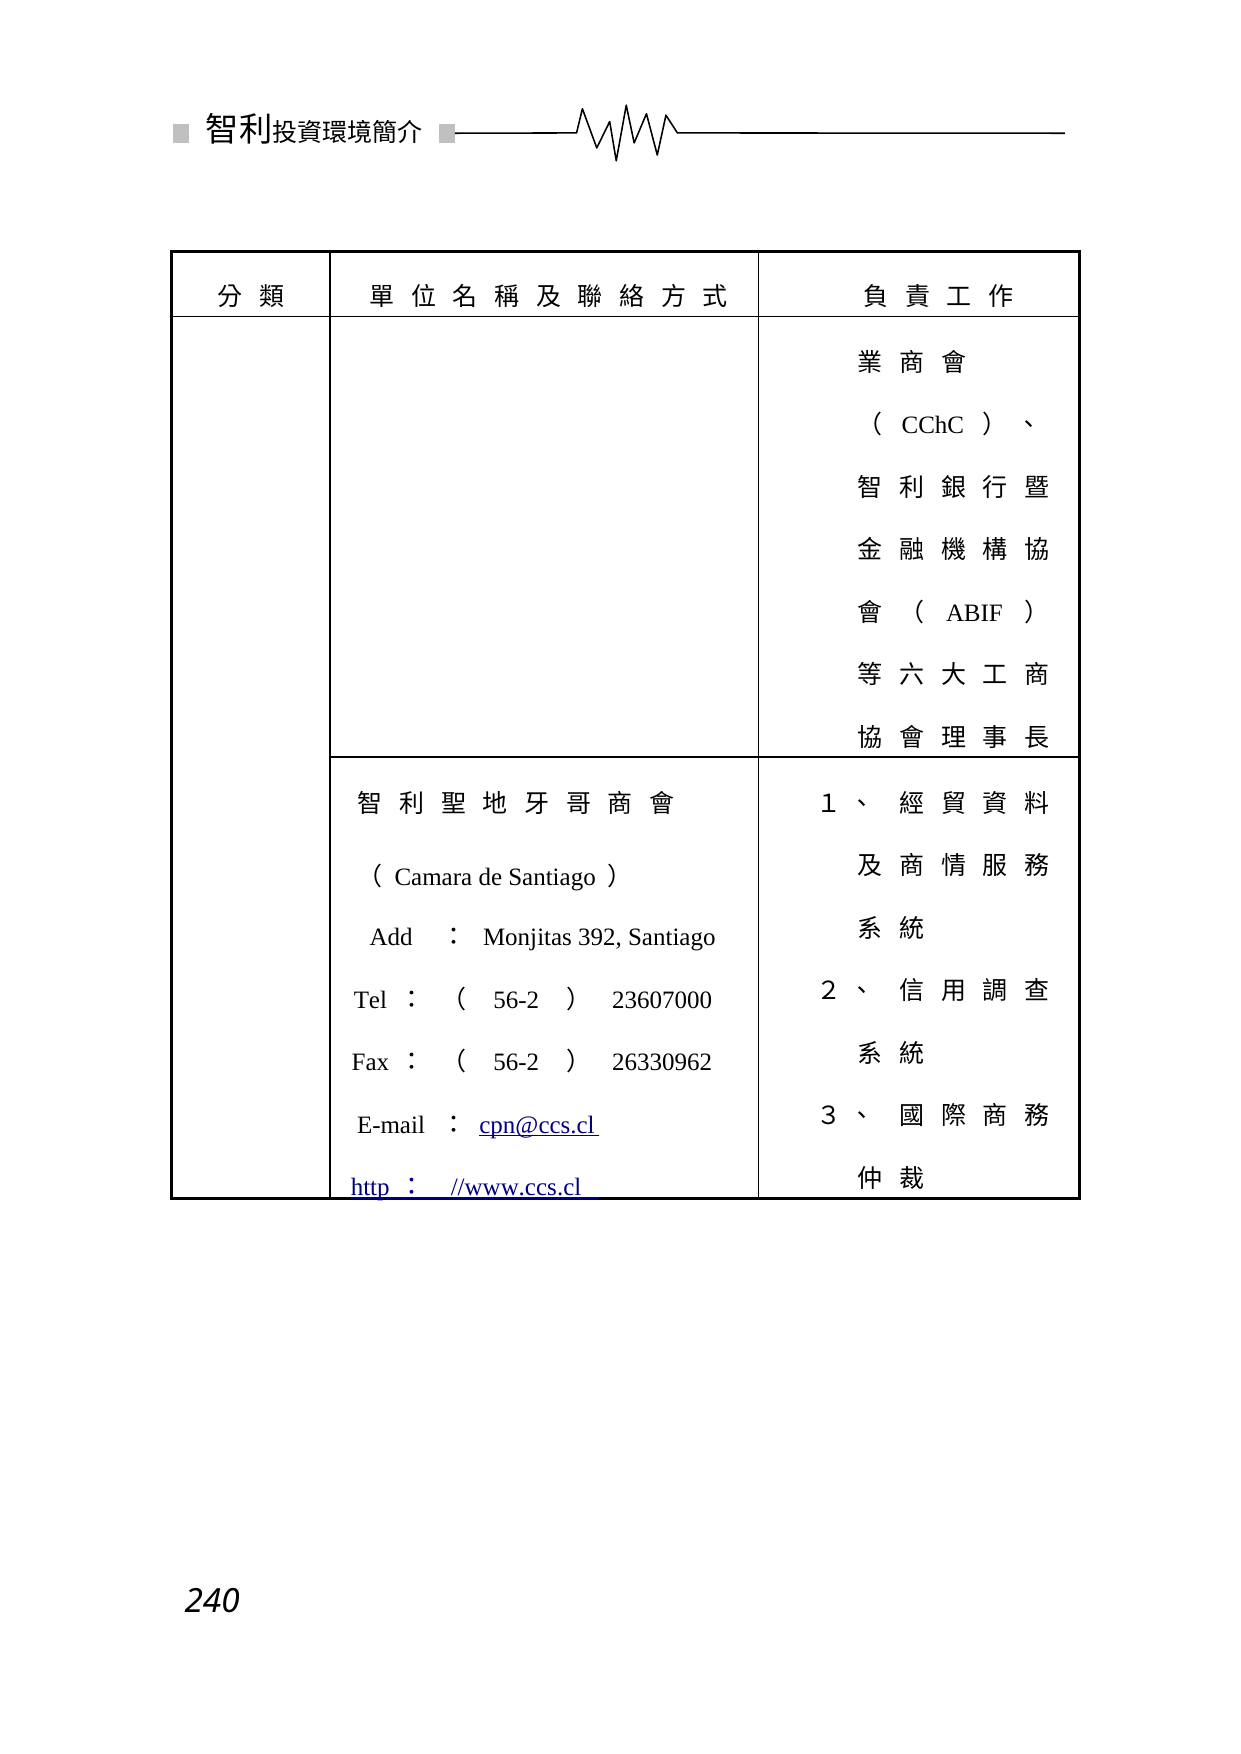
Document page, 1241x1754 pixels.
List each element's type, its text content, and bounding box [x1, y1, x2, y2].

table_cell [331, 317, 758, 756]
table_header 負責工作 [759, 253, 1078, 316]
table_header 分類 [173, 253, 329, 316]
table_cell １、經貿資料及商情服務系統 ２、信用調查系統 ３、國際商務仲裁 [759, 758, 1078, 1197]
table_cell 業商會（CChC）、智利銀行暨金融機構協會（ABIF）等六大工商協會理事長 [759, 317, 1078, 756]
table_header 單位名稱及聯絡方式 [331, 253, 758, 316]
table_cell 智利聖地牙哥商會 （Camara de Santiago） Add：Monjitas 392, Santiago Tel：（56-2）23607000 Fax：（56-2）26330962 E-mail：cpn@ccs.cl http：//www.ccs.cl [331, 758, 758, 1197]
